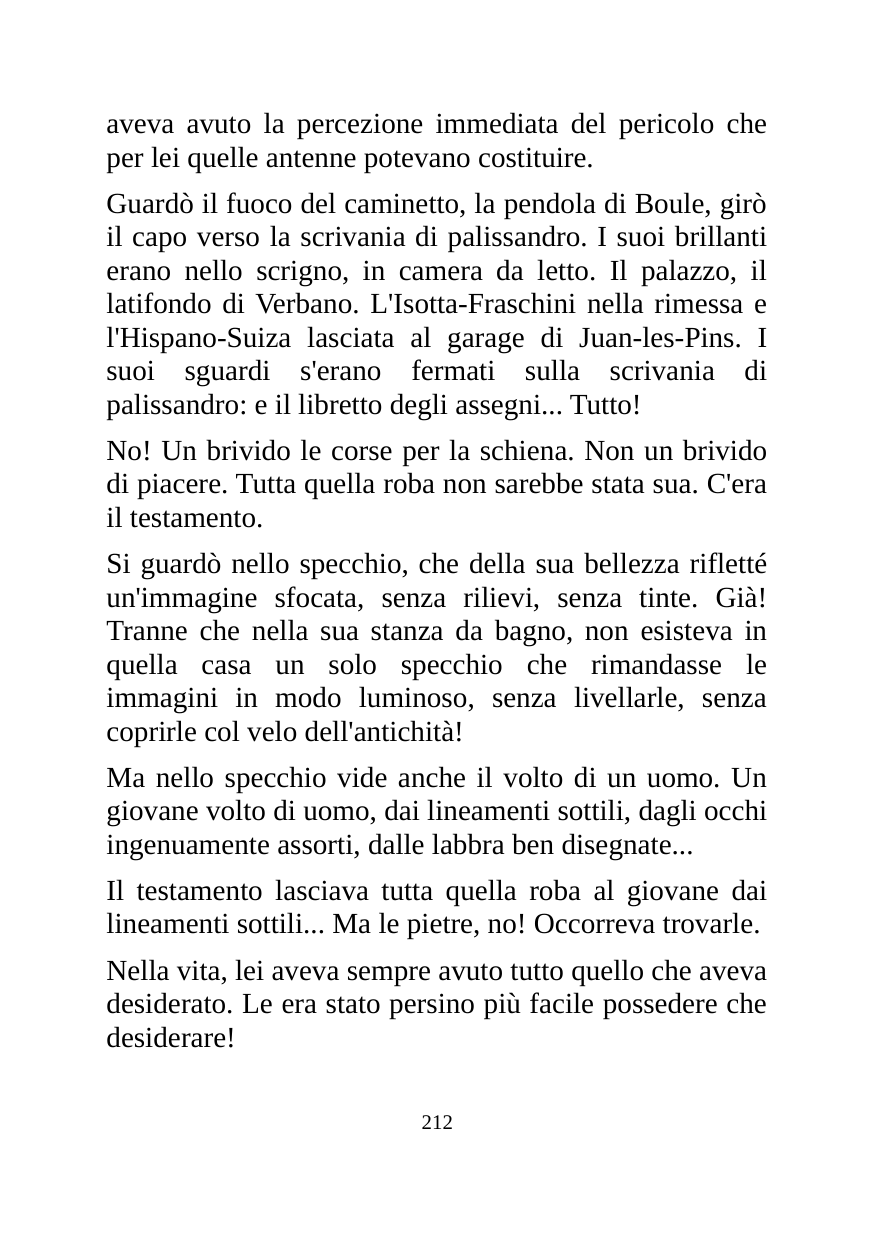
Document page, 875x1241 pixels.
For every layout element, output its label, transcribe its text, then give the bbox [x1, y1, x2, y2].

text Il testamento lasciava tutta quella roba al giovane dai lineamenti sottili... Ma le pietre, no! Occorreva trovarle. [106, 873, 768, 940]
text No! Un brivido le corse per la schiena. Non un brivido di piacere. Tutta quella roba non sarebbe stata sua. C'era il testamento. [106, 433, 768, 534]
text Si guardò nello specchio, che della sua bellezza rifletté un'immagine sfocata, senza rilievi, senza tinte. Già! Tranne che nella sua stanza da bagno, non esisteva in quella casa un solo specchio che rimandasse le immagini in modo luminoso, senza livellarle, senza coprirle col velo dell'antichità! [106, 546, 768, 747]
text aveva avuto la percezione immediata del pericolo che per lei quelle antenne potevano costituire. [106, 106, 768, 173]
text Guardò il fuoco del caminetto, la pendola di Boule, girò il capo verso la scrivania di palissandro. I suoi brillanti erano nello scrigno, in camera da letto. Il palazzo, il latifondo di Verbano. L'Isotta-Fraschini nella rimessa e l'Hispano-Suiza lasciata al garage di Juan-les-Pins. I suoi sguardi s'erano fermati sulla scrivania di palissandro: e il libretto degli assegni... Tutto! [106, 186, 768, 421]
text Nella vita, lei aveva sempre avuto tutto quello che aveva desiderato. Le era stato persino più facile possedere che desiderare! [106, 953, 768, 1053]
text Ma nello specchio vide anche il volto di un uomo. Un giovane volto di uomo, dai lineamenti sottili, dagli occhi ingenuamente assorti, dalle labbra ben disegnate... [106, 760, 768, 861]
